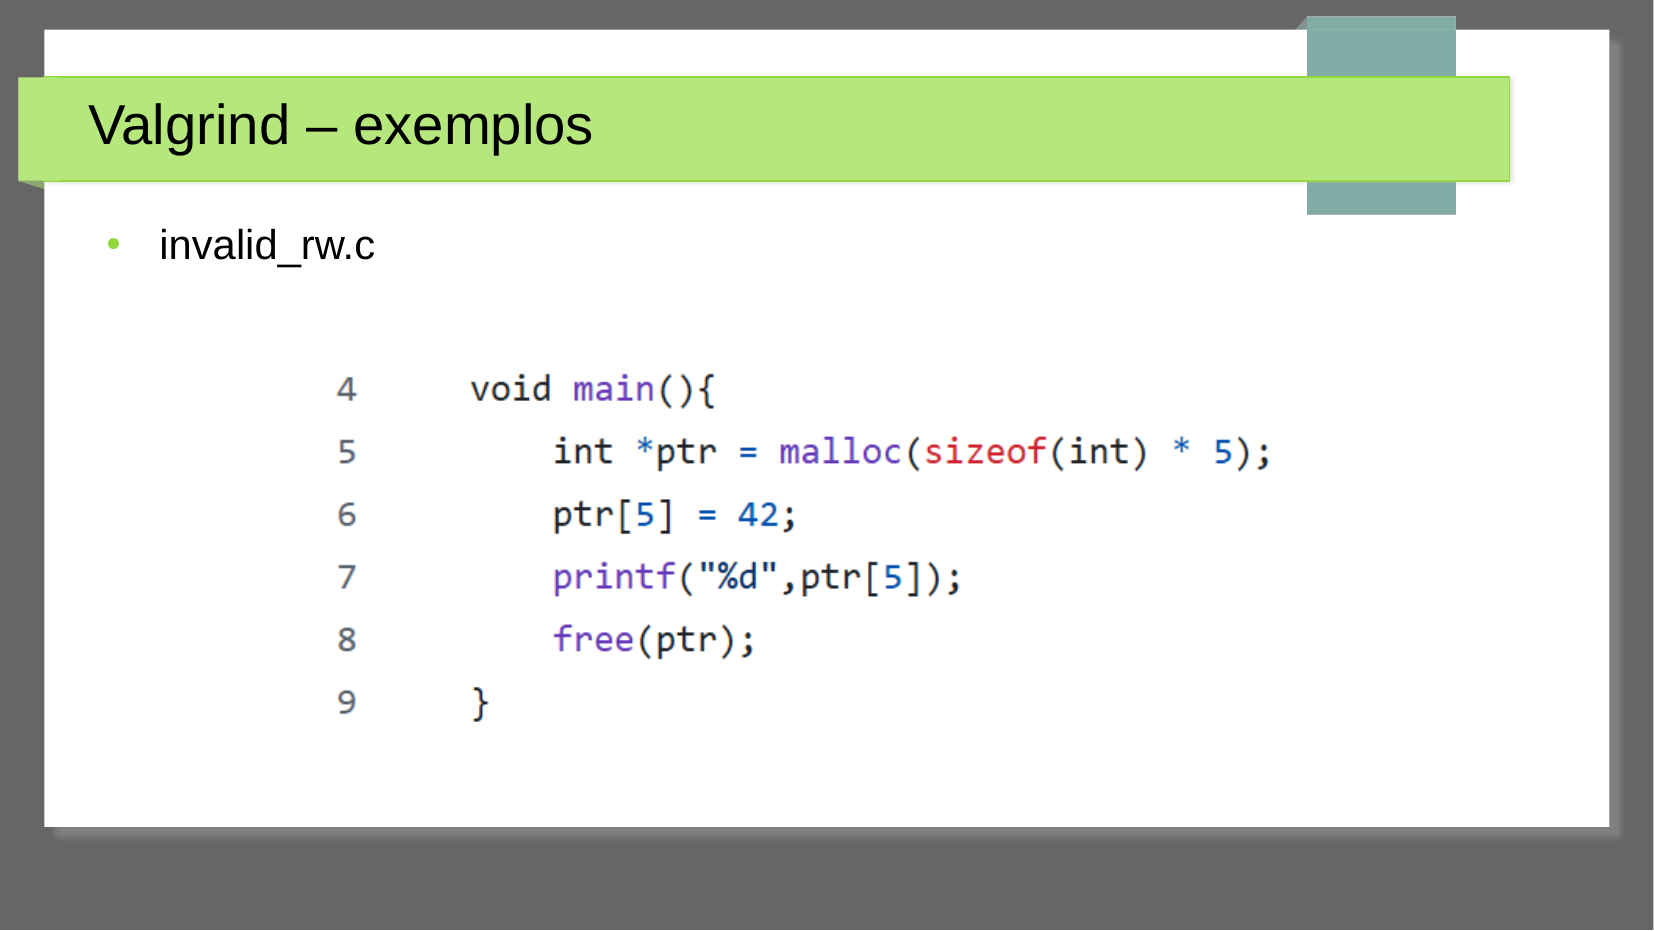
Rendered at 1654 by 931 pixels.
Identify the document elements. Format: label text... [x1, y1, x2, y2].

list invalid_rw.c [88, 221, 1565, 813]
title Valgrind – exemplos [88, 73, 1506, 178]
picture [295, 354, 1311, 747]
